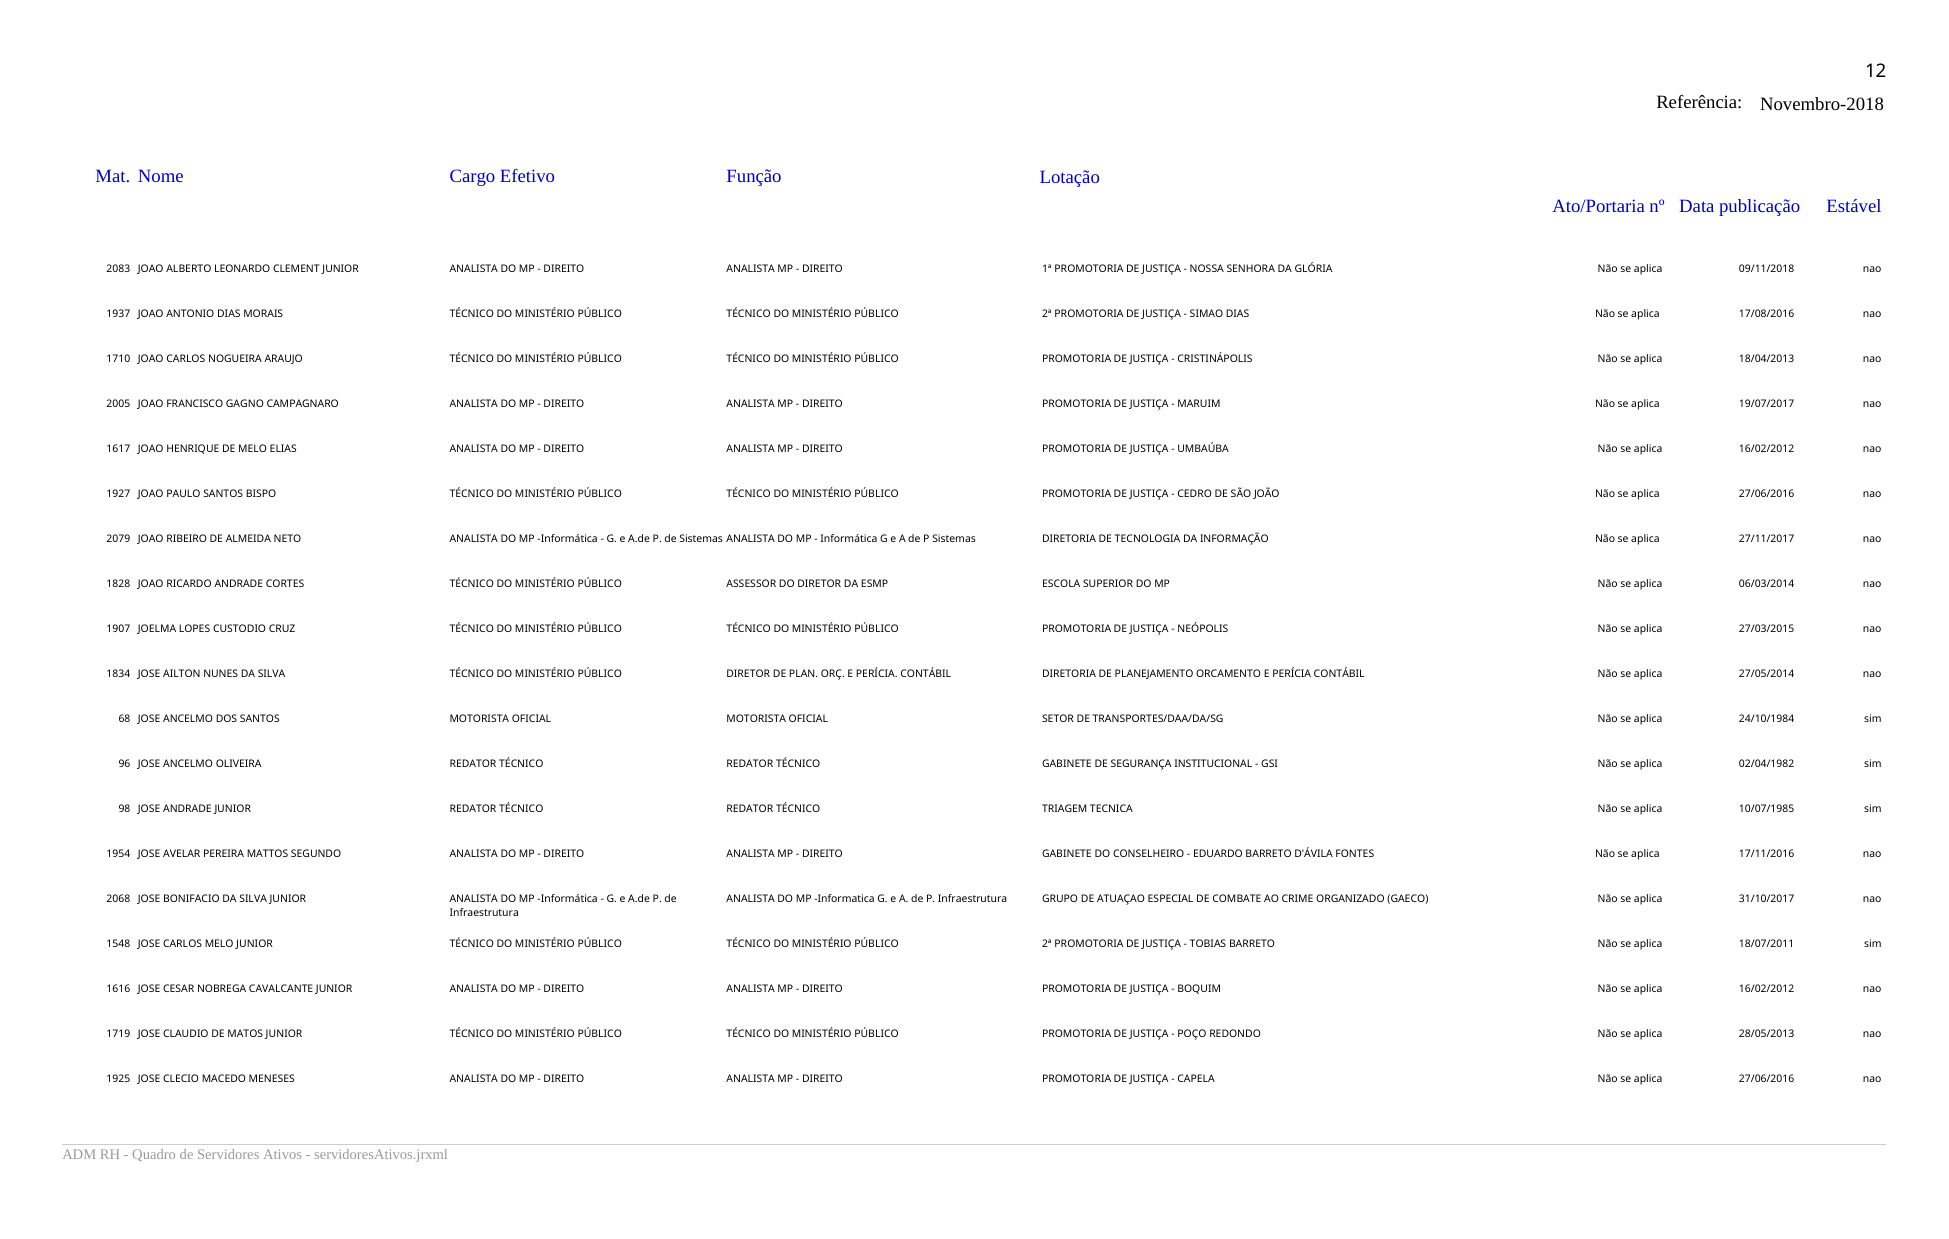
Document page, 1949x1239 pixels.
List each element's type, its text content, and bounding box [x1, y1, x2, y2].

table_cell [1881, 1026, 1948, 1071]
table_cell [1794, 306, 1803, 351]
table_cell 1907 [68, 621, 130, 666]
table_cell [130, 261, 138, 306]
table_cell [0, 1144, 62, 1168]
table_header [0, 0, 1948, 57]
table_cell [0, 486, 68, 531]
table_cell [1196, 166, 1529, 195]
table_cell Não se aplica [1547, 351, 1662, 396]
table_cell [203, 166, 449, 195]
table_cell [1794, 981, 1803, 1026]
table_cell [1030, 846, 1042, 891]
table_cell PROMOTORIA DE JUSTIÇA - CEDRO DE SÃO JOÃO [1042, 486, 1538, 531]
table_cell [0, 1026, 68, 1071]
table_cell 16/02/2012 [1662, 981, 1794, 1026]
table_cell TÉCNICO DO MINISTÉRIO PÚBLICO [726, 621, 1030, 666]
table_cell nao [1803, 666, 1881, 711]
table_cell TÉCNICO DO MINISTÉRIO PÚBLICO [449, 576, 723, 621]
table_cell ANALISTA DO MP -Informatica G. e A. de P. Infraestrutura [726, 891, 1030, 936]
table_cell [443, 1071, 449, 1116]
table_cell Não se aplica [1547, 531, 1662, 576]
table_cell [0, 756, 68, 801]
table_cell ASSESSOR DO DIRETOR DA ESMP [726, 576, 1030, 621]
table_cell [130, 351, 138, 396]
table_cell ANALISTA DO MP - DIREITO [449, 441, 723, 486]
table_cell 02/04/1982 [1662, 756, 1794, 801]
table_cell Não se aplica [1547, 711, 1662, 756]
table_cell [0, 166, 68, 195]
table_cell [443, 846, 449, 891]
table_cell ANALISTA DO MP -Informática - G. e A.de P. de Sistemas [449, 531, 723, 576]
table_cell Não se aplica [1547, 801, 1662, 846]
table_cell [0, 225, 1948, 244]
table_cell [1538, 981, 1547, 1026]
table_cell TÉCNICO DO MINISTÉRIO PÚBLICO [449, 666, 723, 711]
table_cell [1794, 891, 1803, 936]
table_cell [443, 981, 449, 1026]
table_cell [1538, 936, 1547, 981]
table_cell 2083 [68, 261, 130, 306]
table_cell [1884, 93, 1948, 121]
table_cell 27/03/2015 [1662, 621, 1794, 666]
table_cell [1030, 306, 1042, 351]
table_cell [449, 195, 684, 225]
table_cell nao [1803, 396, 1881, 441]
table_cell JOAO HENRIQUE DE MELO ELIAS [138, 441, 443, 486]
table_header [1529, 165, 1664, 195]
table_cell [1030, 981, 1042, 1026]
table_cell PROMOTORIA DE JUSTIÇA - UMBAÚBA [1042, 441, 1538, 486]
table_cell [1881, 576, 1948, 621]
table_cell nao [1803, 576, 1881, 621]
table_cell [1881, 166, 1948, 195]
table_cell 31/10/2017 [1662, 891, 1794, 936]
table_cell 19/07/2017 [1662, 396, 1794, 441]
table_cell ANALISTA MP - DIREITO [726, 441, 1030, 486]
table_cell [0, 306, 68, 351]
table_cell [1030, 531, 1042, 576]
table_cell [0, 801, 68, 846]
table_cell Data publicação [1665, 195, 1800, 225]
table_cell JOSE CARLOS MELO JUNIOR [138, 936, 443, 981]
table_cell 18/07/2011 [1662, 936, 1794, 981]
table_cell [1538, 801, 1547, 846]
table_cell [1030, 936, 1042, 981]
table_cell [0, 576, 68, 621]
table_cell [1794, 621, 1803, 666]
table_cell Referência: [1656, 91, 1754, 123]
table_cell ANALISTA DO MP - DIREITO [449, 846, 723, 891]
table_cell TÉCNICO DO MINISTÉRIO PÚBLICO [449, 621, 723, 666]
table_cell Não se aplica [1547, 846, 1662, 891]
table_cell [130, 846, 138, 891]
table_cell [0, 621, 68, 666]
table_cell [443, 531, 449, 576]
table_cell [130, 441, 138, 486]
table_cell [1881, 306, 1948, 351]
table_cell [443, 801, 449, 846]
table_cell TÉCNICO DO MINISTÉRIO PÚBLICO [449, 936, 723, 981]
table_cell TÉCNICO DO MINISTÉRIO PÚBLICO [726, 1026, 1030, 1071]
table_cell 16/02/2012 [1662, 441, 1794, 486]
table_cell ANALISTA DO MP - DIREITO [449, 981, 723, 1026]
table_cell [130, 1071, 138, 1116]
table_cell 1927 [68, 486, 130, 531]
table_cell 2079 [68, 531, 130, 576]
table_cell DIRETORIA DE PLANEJAMENTO ORCAMENTO E PERÍCIA CONTÁBIL [1042, 666, 1538, 711]
table_cell Não se aplica [1547, 756, 1662, 801]
table_cell TRIAGEM TECNICA [1042, 801, 1538, 846]
table_cell 1954 [68, 846, 130, 891]
table_cell [0, 57, 1731, 84]
table_cell Ato/Portaria nº [1529, 195, 1664, 225]
table_cell GABINETE DE SEGURANÇA INSTITUCIONAL - GSI [1042, 756, 1538, 801]
table_cell 1828 [68, 576, 130, 621]
table_cell Não se aplica [1547, 576, 1662, 621]
table_cell [1030, 666, 1042, 711]
table_cell [0, 196, 68, 225]
table_cell [443, 666, 449, 711]
table_cell [1794, 351, 1803, 396]
table_cell 1925 [68, 1071, 130, 1116]
table_cell Não se aplica [1547, 441, 1662, 486]
table_cell [1881, 936, 1948, 981]
table_cell Não se aplica [1547, 666, 1662, 711]
table_cell [1030, 711, 1042, 756]
table_cell [1794, 1071, 1803, 1116]
table_cell [130, 801, 138, 846]
table_cell [0, 123, 1948, 163]
table_cell nao [1803, 1071, 1881, 1116]
table_cell [1881, 486, 1948, 531]
table_cell nao [1803, 621, 1881, 666]
table_cell 27/05/2014 [1662, 666, 1794, 711]
table_cell 10/07/1985 [1662, 801, 1794, 846]
table_cell [0, 93, 1656, 121]
table_cell sim [1803, 711, 1881, 756]
table_cell sim [1803, 756, 1881, 801]
table_cell JOSE AVELAR PEREIRA MATTOS SEGUNDO [138, 846, 443, 891]
table_cell 1616 [68, 981, 130, 1026]
table_cell TÉCNICO DO MINISTÉRIO PÚBLICO [449, 306, 723, 351]
table_cell Não se aplica [1547, 1071, 1662, 1116]
table_cell [1538, 1026, 1547, 1071]
table_cell 1834 [68, 666, 130, 711]
table_cell 27/06/2016 [1662, 486, 1794, 531]
table_cell [803, 196, 1039, 225]
table_header [1803, 165, 1881, 195]
table_header Função [726, 165, 803, 195]
table_cell [1030, 396, 1042, 441]
table_cell [1794, 846, 1803, 891]
table_cell [1881, 196, 1948, 225]
table_cell [443, 891, 449, 936]
table_cell [443, 936, 449, 981]
table_cell [443, 756, 449, 801]
table_cell 17/08/2016 [1662, 306, 1794, 351]
table_cell [1886, 1144, 1948, 1168]
table_cell [1538, 396, 1547, 441]
table_cell [1881, 756, 1948, 801]
table_cell [1881, 621, 1948, 666]
table_cell [1030, 441, 1042, 486]
table_cell [0, 244, 1948, 253]
table_cell [0, 1116, 1948, 1144]
table_cell JOAO RICARDO ANDRADE CORTES [138, 576, 443, 621]
table_cell [1030, 1071, 1042, 1116]
table_cell TÉCNICO DO MINISTÉRIO PÚBLICO [726, 351, 1030, 396]
table_cell PROMOTORIA DE JUSTIÇA - CAPELA [1042, 1071, 1538, 1116]
table_cell 2068 [68, 891, 130, 936]
table_cell [130, 891, 138, 936]
table_cell ANALISTA DO MP - DIREITO [449, 261, 723, 306]
table_cell [1794, 756, 1803, 801]
table_cell [443, 576, 449, 621]
table_cell JOSE ANCELMO OLIVEIRA [138, 756, 443, 801]
table_cell JOAO ANTONIO DIAS MORAIS [138, 306, 443, 351]
table_cell [443, 396, 449, 441]
table_cell [1538, 306, 1547, 351]
table_cell 68 [68, 711, 130, 756]
table_cell [1538, 666, 1547, 711]
table_cell [1538, 576, 1547, 621]
table_cell 09/11/2018 [1662, 261, 1794, 306]
table_cell nao [1803, 981, 1881, 1026]
table_cell [1030, 486, 1042, 531]
table_cell Não se aplica [1547, 486, 1662, 531]
table_cell DIRETORIA DE TECNOLOGIA DA INFORMAÇÃO [1042, 531, 1538, 576]
table_cell TÉCNICO DO MINISTÉRIO PÚBLICO [449, 486, 723, 531]
table_cell [1039, 196, 1196, 225]
table_cell [130, 306, 138, 351]
table_cell Não se aplica [1547, 396, 1662, 441]
table_cell MOTORISTA OFICIAL [449, 711, 723, 756]
table_cell 1617 [68, 441, 130, 486]
table_cell [1538, 891, 1547, 936]
table_cell [1538, 1071, 1547, 1116]
table_cell [1881, 261, 1948, 306]
table_cell [130, 486, 138, 531]
table_cell Não se aplica [1547, 621, 1662, 666]
table_cell 28/05/2013 [1662, 1026, 1794, 1071]
table_cell [68, 195, 130, 225]
table_cell [1794, 711, 1803, 756]
table_cell [1794, 576, 1803, 621]
table_cell [1881, 891, 1948, 936]
table_cell JOELMA LOPES CUSTODIO CRUZ [138, 621, 443, 666]
table_header Nome [138, 165, 203, 195]
table_header Cargo Efetivo [449, 165, 684, 195]
table_cell [0, 936, 68, 981]
table_cell [1794, 936, 1803, 981]
table_cell MOTORISTA OFICIAL [726, 711, 1030, 756]
table_cell sim [1803, 936, 1881, 981]
table_cell [1881, 846, 1948, 891]
table_cell [0, 261, 68, 306]
table_cell [0, 396, 68, 441]
table_cell [0, 1071, 68, 1116]
table_cell [1030, 801, 1042, 846]
table_cell [1538, 711, 1547, 756]
table_cell SETOR DE TRANSPORTES/DAA/DA/SG [1042, 711, 1538, 756]
table_cell [1794, 801, 1803, 846]
table_cell [1794, 1026, 1803, 1071]
table_cell ESCOLA SUPERIOR DO MP [1042, 576, 1538, 621]
table_cell nao [1803, 261, 1881, 306]
table_cell ANALISTA MP - DIREITO [726, 1071, 1030, 1116]
table_cell 1719 [68, 1026, 130, 1071]
table_cell ANALISTA DO MP - DIREITO [449, 1071, 723, 1116]
table_cell 24/10/1984 [1662, 711, 1794, 756]
table_cell TÉCNICO DO MINISTÉRIO PÚBLICO [726, 936, 1030, 981]
table_cell 1ª PROMOTORIA DE JUSTIÇA - NOSSA SENHORA DA GLÓRIA [1042, 261, 1538, 306]
table_cell 1548 [68, 936, 130, 981]
table_cell [130, 1026, 138, 1071]
table_cell 27/06/2016 [1662, 1071, 1794, 1116]
table_cell REDATOR TÉCNICO [726, 801, 1030, 846]
table_cell JOAO PAULO SANTOS BISPO [138, 486, 443, 531]
table_cell [130, 166, 138, 195]
table_cell Não se aplica [1547, 1026, 1662, 1071]
table_cell GRUPO DE ATUAÇAO ESPECIAL DE COMBATE AO CRIME ORGANIZADO (GAECO) [1042, 891, 1538, 936]
table_cell 27/11/2017 [1662, 531, 1794, 576]
table_cell [443, 441, 449, 486]
table_cell [130, 936, 138, 981]
table_cell [1794, 486, 1803, 531]
table_cell ADM RH - Quadro de Servidores Ativos - servidoresAtivos.jrxml [62, 1145, 1886, 1168]
table_cell JOSE BONIFACIO DA SILVA JUNIOR [138, 891, 443, 936]
table_cell 06/03/2014 [1662, 576, 1794, 621]
table_cell PROMOTORIA DE JUSTIÇA - NEÓPOLIS [1042, 621, 1538, 666]
table_cell [443, 306, 449, 351]
table_cell [1030, 576, 1042, 621]
table_cell JOAO CARLOS NOGUEIRA ARAUJO [138, 351, 443, 396]
table_cell JOAO RIBEIRO DE ALMEIDA NETO [138, 531, 443, 576]
table_cell JOSE CLAUDIO DE MATOS JUNIOR [138, 1026, 443, 1071]
table_cell [1030, 756, 1042, 801]
table_cell [130, 621, 138, 666]
table_cell [0, 846, 68, 891]
table_cell Estável [1803, 195, 1881, 225]
table_cell [1196, 196, 1529, 225]
table_cell [0, 711, 68, 756]
table_cell [443, 711, 449, 756]
table_cell [0, 531, 68, 576]
table_cell [130, 531, 138, 576]
table_cell [130, 396, 138, 441]
table_cell ANALISTA MP - DIREITO [726, 846, 1030, 891]
table_cell [684, 196, 726, 225]
table_cell ANALISTA MP - DIREITO [726, 981, 1030, 1026]
table_cell [443, 486, 449, 531]
table_cell Não se aplica [1547, 261, 1662, 306]
table_cell PROMOTORIA DE JUSTIÇA - CRISTINÁPOLIS [1042, 351, 1538, 396]
table_cell JOAO ALBERTO LEONARDO CLEMENT JUNIOR [138, 261, 443, 306]
table_cell Não se aplica [1547, 981, 1662, 1026]
table_cell Não se aplica [1547, 306, 1662, 351]
table_cell DIRETOR DE PLAN. ORÇ. E PERÍCIA. CONTÁBIL [726, 666, 1030, 711]
table_cell REDATOR TÉCNICO [449, 801, 723, 846]
table_cell [803, 166, 1039, 195]
table_cell sim [1803, 801, 1881, 846]
table_cell [1538, 621, 1547, 666]
table_cell [1794, 666, 1803, 711]
table_cell 98 [68, 801, 130, 846]
table_cell [130, 576, 138, 621]
table_cell nao [1803, 351, 1881, 396]
table_cell nao [1803, 531, 1881, 576]
table_cell [684, 166, 726, 195]
table_cell [1881, 396, 1948, 441]
table_cell [1538, 441, 1547, 486]
table_cell PROMOTORIA DE JUSTIÇA - MARUIM [1042, 396, 1538, 441]
table_cell nao [1803, 441, 1881, 486]
table_cell [443, 621, 449, 666]
table_cell [1881, 711, 1948, 756]
table_cell TÉCNICO DO MINISTÉRIO PÚBLICO [449, 351, 723, 396]
table_cell Lotação [1039, 166, 1196, 196]
table_cell [0, 891, 68, 936]
table_cell GABINETE DO CONSELHEIRO - EDUARDO BARRETO D'ÁVILA FONTES [1042, 846, 1538, 891]
table_cell nao [1803, 1026, 1881, 1071]
table_cell TÉCNICO DO MINISTÉRIO PÚBLICO [726, 306, 1030, 351]
table_cell [130, 756, 138, 801]
table_cell TÉCNICO DO MINISTÉRIO PÚBLICO [726, 486, 1030, 531]
table_cell JOSE CLECIO MACEDO MENESES [138, 1071, 443, 1116]
table_cell Não se aplica [1547, 936, 1662, 981]
table_cell 17/11/2016 [1662, 846, 1794, 891]
table_cell ANALISTA DO MP -Informática - G. e A.de P. de Infraestrutura [449, 891, 723, 936]
table_cell ANALISTA DO MP - DIREITO [449, 396, 723, 441]
table_cell 12 [1731, 57, 1886, 84]
table_header Mat. [68, 165, 130, 195]
table_cell TÉCNICO DO MINISTÉRIO PÚBLICO [449, 1026, 723, 1071]
table_cell [138, 195, 203, 225]
table_cell [1030, 351, 1042, 396]
table_header [1665, 165, 1800, 195]
table_cell [1030, 1026, 1042, 1071]
table_cell [1538, 261, 1547, 306]
table_cell [1794, 396, 1803, 441]
table_cell [1881, 1071, 1948, 1116]
table_cell PROMOTORIA DE JUSTIÇA - POÇO REDONDO [1042, 1026, 1538, 1071]
table_cell 18/04/2013 [1662, 351, 1794, 396]
table_cell nao [1803, 891, 1881, 936]
table_cell REDATOR TÉCNICO [449, 756, 723, 801]
table_cell nao [1803, 306, 1881, 351]
table_cell [0, 253, 1948, 261]
table_cell Novembro-2018 [1756, 93, 1884, 121]
table_cell ANALISTA MP - DIREITO [726, 396, 1030, 441]
table_cell ANALISTA DO MP - Informática G e A de P Sistemas [726, 531, 1030, 576]
table_cell nao [1803, 486, 1881, 531]
table_cell [1538, 351, 1547, 396]
table_cell 1937 [68, 306, 130, 351]
table_cell [1881, 981, 1948, 1026]
table_cell [443, 1026, 449, 1071]
table_cell [1881, 801, 1948, 846]
table_cell 96 [68, 756, 130, 801]
table_cell [1538, 846, 1547, 891]
table_cell [443, 261, 449, 306]
table_cell [1794, 531, 1803, 576]
table_cell [443, 351, 449, 396]
table_cell [130, 666, 138, 711]
table_cell [130, 196, 138, 225]
table_cell Não se aplica [1547, 891, 1662, 936]
table_cell [1881, 351, 1948, 396]
table_cell [130, 711, 138, 756]
table_cell [0, 666, 68, 711]
table_cell [130, 981, 138, 1026]
table_cell [1538, 486, 1547, 531]
table_cell [1794, 441, 1803, 486]
table_cell [1881, 441, 1948, 486]
table_cell [1030, 891, 1042, 936]
table_cell [0, 85, 1948, 91]
table_cell PROMOTORIA DE JUSTIÇA - BOQUIM [1042, 981, 1538, 1026]
table_cell [0, 351, 68, 396]
table_cell JOAO FRANCISCO GAGNO CAMPAGNARO [138, 396, 443, 441]
table_cell [1886, 57, 1948, 84]
table_cell [1030, 261, 1042, 306]
table_cell [1030, 621, 1042, 666]
table_cell [1538, 531, 1547, 576]
table_cell JOSE ANDRADE JUNIOR [138, 801, 443, 846]
table_cell 2005 [68, 396, 130, 441]
table_cell REDATOR TÉCNICO [726, 756, 1030, 801]
table_cell [1881, 531, 1948, 576]
table_cell ANALISTA MP - DIREITO [726, 261, 1030, 306]
table_cell [0, 441, 68, 486]
table_cell [1794, 261, 1803, 306]
table_cell JOSE ANCELMO DOS SANTOS [138, 711, 443, 756]
table_cell [726, 195, 803, 225]
table_cell JOSE CESAR NOBREGA CAVALCANTE JUNIOR [138, 981, 443, 1026]
table_cell [203, 196, 449, 225]
table_cell 1710 [68, 351, 130, 396]
table_cell 2ª PROMOTORIA DE JUSTIÇA - TOBIAS BARRETO [1042, 936, 1538, 981]
table_cell JOSE AILTON NUNES DA SILVA [138, 666, 443, 711]
table_cell 2ª PROMOTORIA DE JUSTIÇA - SIMAO DIAS [1042, 306, 1538, 351]
table_cell [0, 981, 68, 1026]
table_cell nao [1803, 846, 1881, 891]
table_cell [1881, 666, 1948, 711]
table_cell [1538, 756, 1547, 801]
